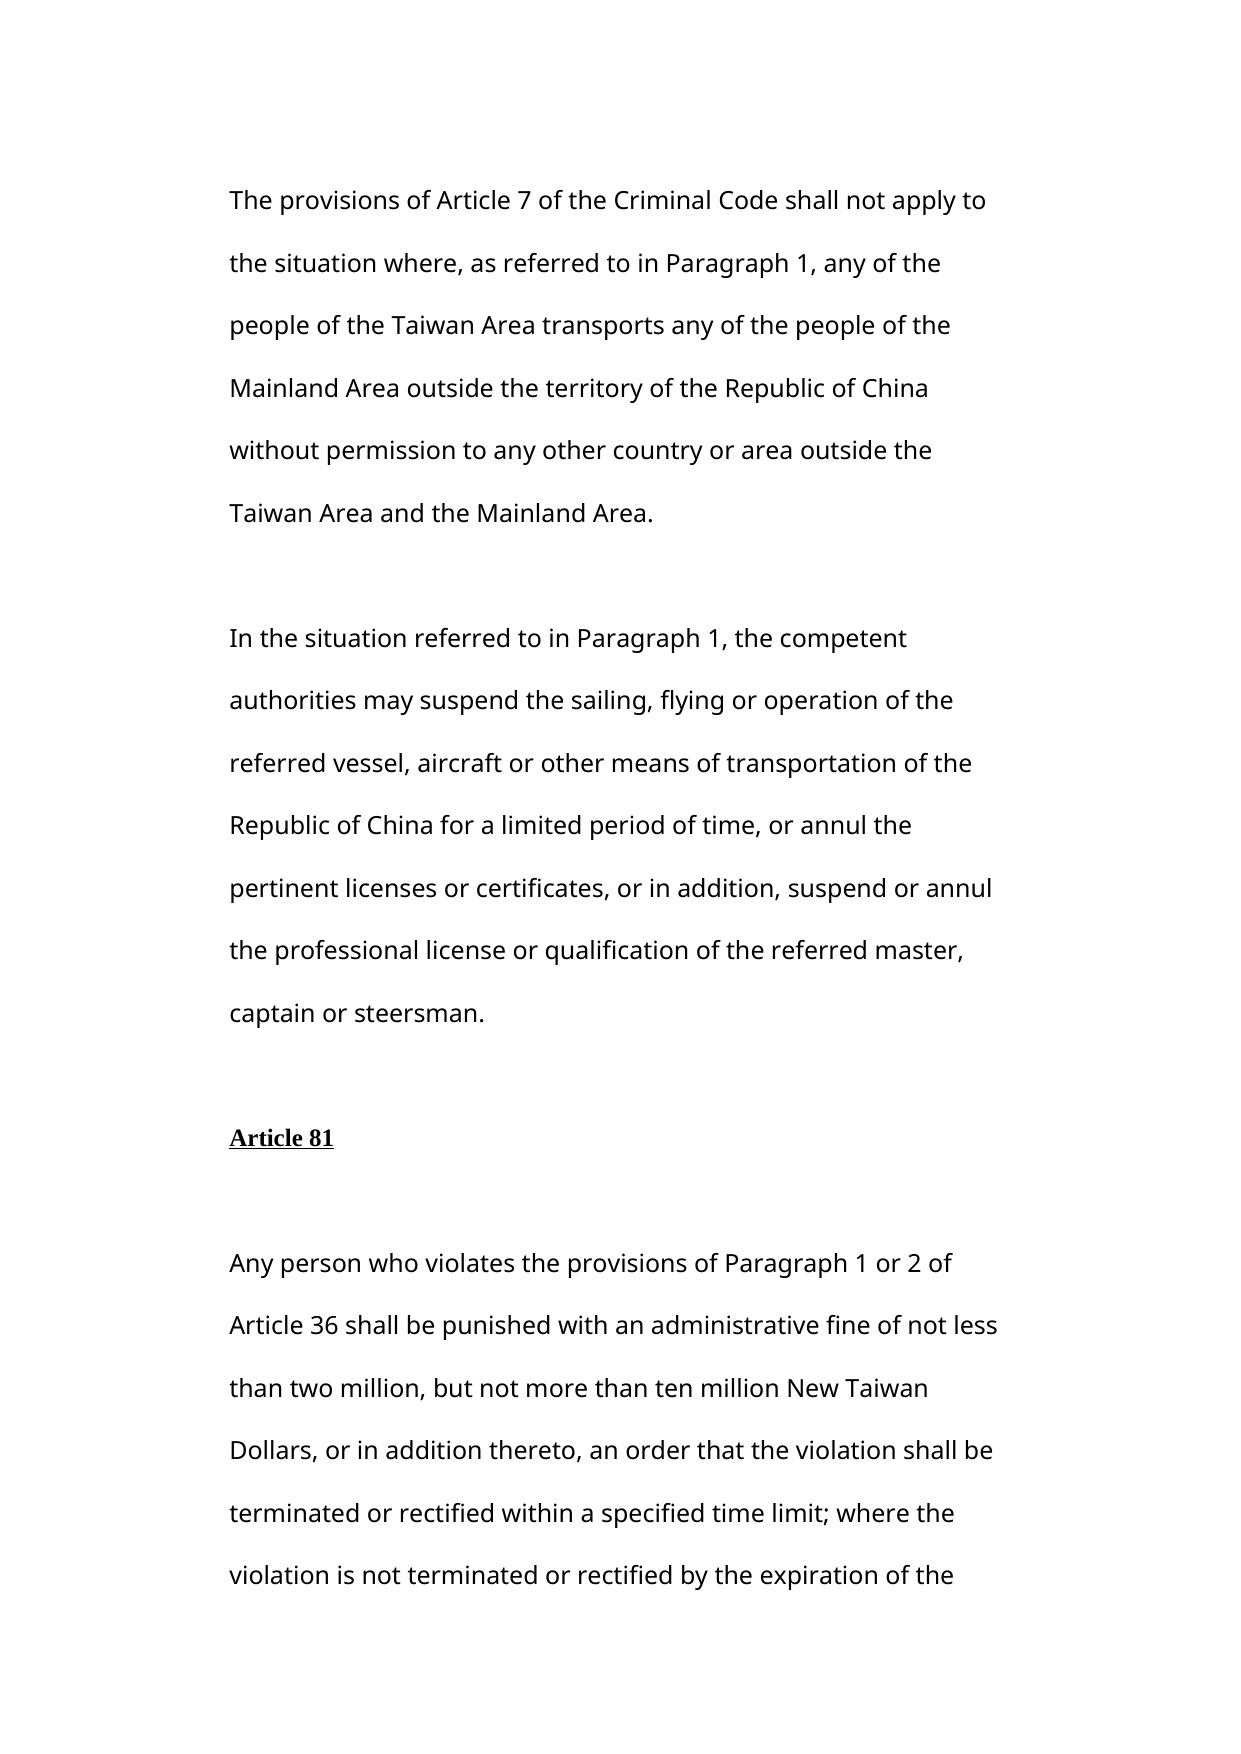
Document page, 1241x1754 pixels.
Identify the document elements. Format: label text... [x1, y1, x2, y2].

text In the situation referred to in Paragraph 1, the competent authorities may suspend the sailing, flying or operation of the referred vessel, aircraft or other means of transportation of the Republic of China for a limited period of time, or annul the pertinent licenses or certificates, or in addition, suspend or annul the professional license or qualification of the referred master, captain or steersman. [229, 596, 1011, 1033]
text The provisions of Article 7 of the Criminal Code shall not apply to the situation where, as referred to in Paragraph 1, any of the people of the Taiwan Area transports any of the people of the Mainland Area outside the territory of the Republic of China without permission to any other country or area outside the Taiwan Area and the Mainland Area. [229, 158, 1011, 533]
text Any person who violates the provisions of Paragraph 1 or 2 of Article 36 shall be punished with an administrative fine of not less than two million, but not more than ten million New Taiwan Dollars, or in addition thereto, an order that the violation shall be terminated or rectified within a specified time limit; where the violation is not terminated or rectified by the expiration of the [229, 1221, 1011, 1596]
text Article 81 [229, 1096, 1053, 1158]
